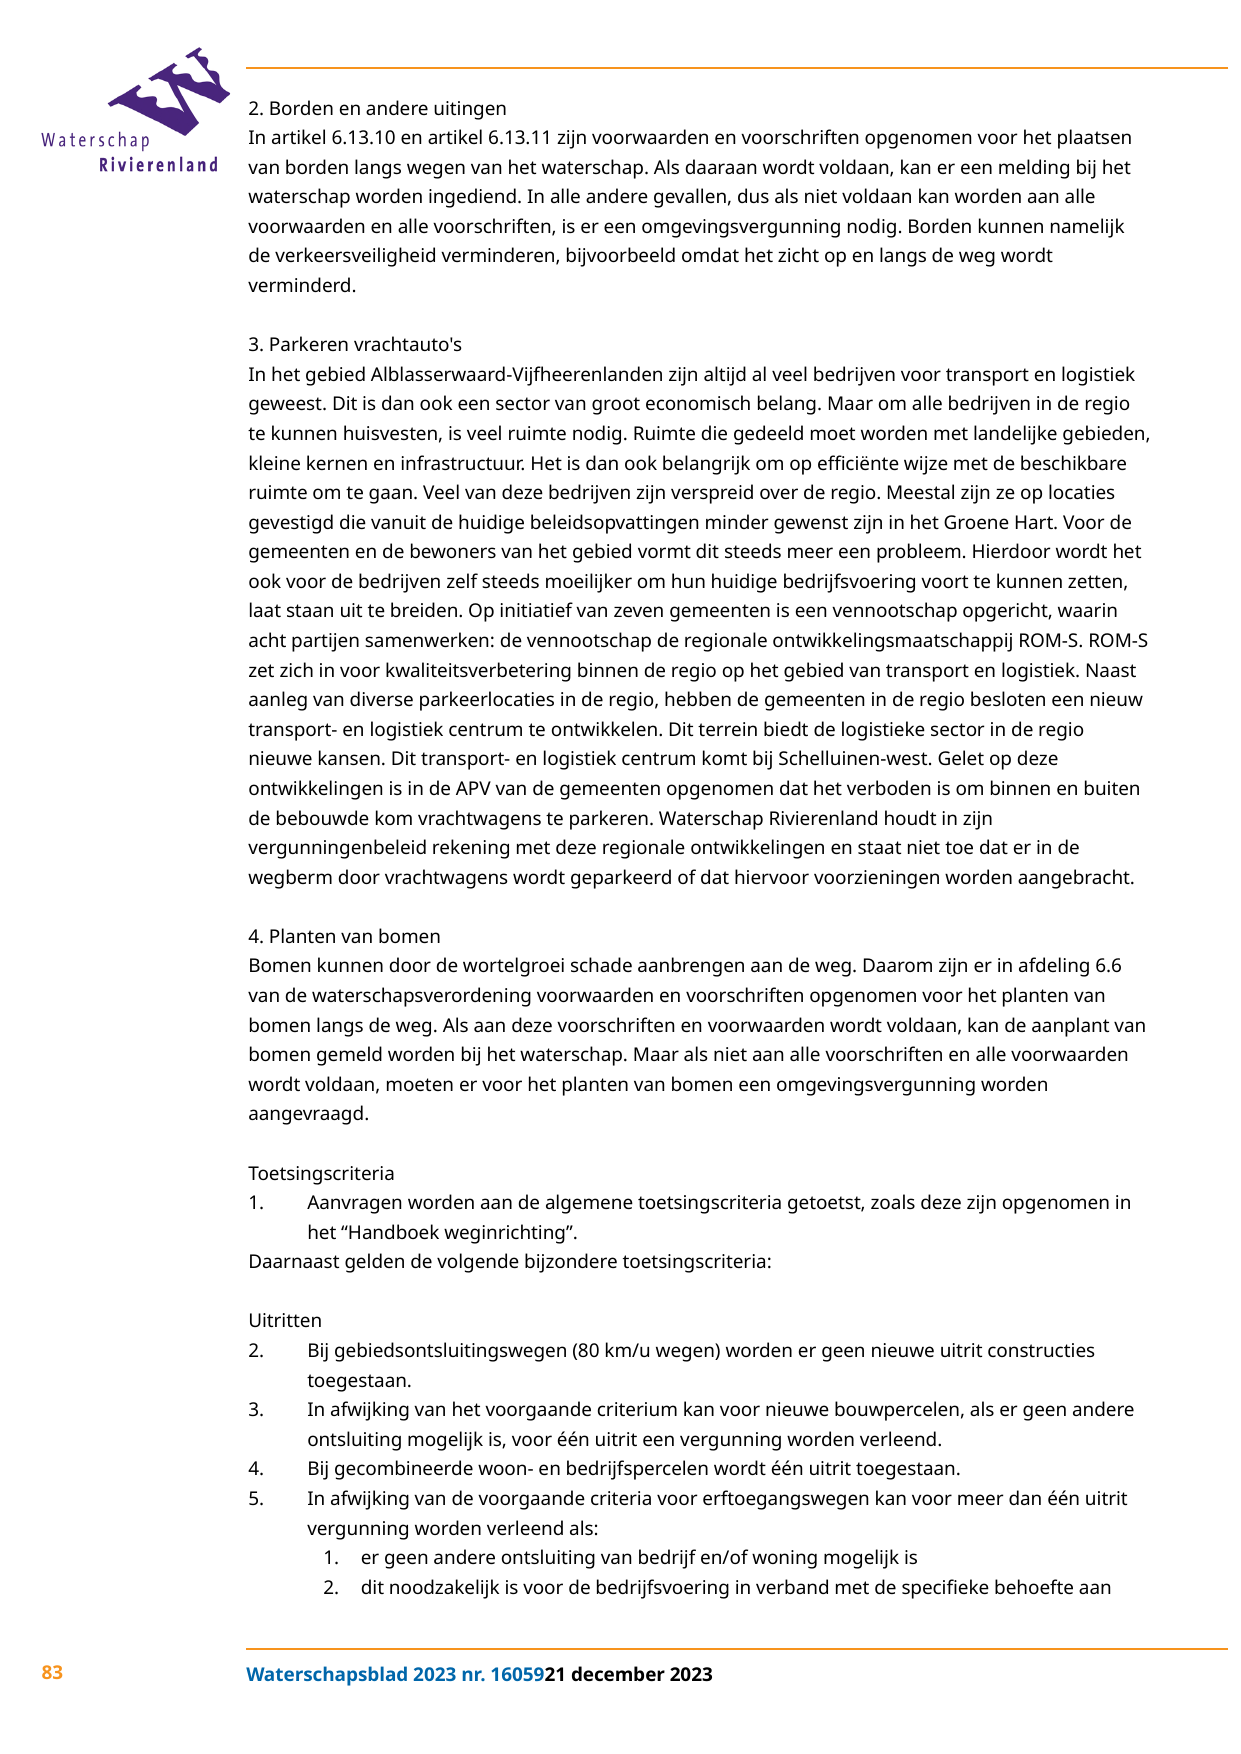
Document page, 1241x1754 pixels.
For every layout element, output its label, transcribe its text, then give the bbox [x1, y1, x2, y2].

list Bij gebiedsontsluitingswegen (80 km/u wegen) worden er geen nieuwe uitrit constructies toegestaan. [248, 1337, 1152, 1393]
text 4. Planten van bomen [248, 923, 1152, 949]
picture [41, 47, 231, 172]
list Aanvragen worden aan de algemene toetsingscriteria getoetst, zoals deze zijn opgenomen in het “Handboek weginrichting”. [248, 1189, 1152, 1245]
list dit noodzakelijk is voor de bedrijfsvoering in verband met de specifieke behoefte aan [323, 1574, 1152, 1600]
text Daarnaast gelden de volgende bijzondere toetsingscriteria: [248, 1248, 1152, 1274]
list er geen andere ontsluiting van bedrijf en/of woning mogelijk is [323, 1544, 1152, 1570]
text Bomen kunnen door de wortelgroei schade aanbrengen aan de weg. Daarom zijn er in afdeling 6.6 van de waterschapsverordening voorwaarden en voorschriften opgenomen voor het planten van bomen langs de weg. Als aan deze voorschriften en voorwaarden wordt voldaan, kan de aanplant van bomen gemeld worden bij het waterschap. Maar als niet aan alle voorschriften en alle voorwaarden wordt voldaan, moeten er voor het planten van bomen een omgevingsvergunning worden aangevraagd. [248, 953, 1152, 1126]
text 2. Borden en andere uitingen [248, 95, 1152, 121]
list Bij gecombineerde woon- en bedrijfspercelen wordt één uitrit toegestaan. [248, 1456, 1152, 1481]
text In artikel 6.13.10 en artikel 6.13.11 zijn voorwaarden en voorschriften opgenomen voor het plaatsen van borden langs wegen van het waterschap. Als daaraan wordt voldaan, kan er een melding bij het waterschap worden ingediend. In alle andere gevallen, dus als niet voldaan kan worden aan alle voorwaarden en alle voorschriften, is er een omgevingsvergunning nodig. Borden kunnen namelijk de verkeersveiligheid verminderen, bijvoorbeeld omdat het zicht op en langs de weg wordt verminderd. [248, 124, 1152, 298]
list In afwijking van het voorgaande criterium kan voor nieuwe bouwpercelen, als er geen andere ontsluiting mogelijk is, voor één uitrit een vergunning worden verleend. [248, 1396, 1152, 1452]
text Toetsingscriteria [248, 1160, 1152, 1186]
text 3. Parkeren vrachtauto's [248, 331, 1152, 357]
list In afwijking van de voorgaande criteria voor erftoegangswegen kan voor meer dan één uitrit vergunning worden verleend als: [248, 1485, 1152, 1541]
text In het gebied Alblasserwaard-Vijfheerenlanden zijn altijd al veel bedrijven voor transport en logistiek geweest. Dit is dan ook een sector van groot economisch belang. Maar om alle bedrijven in de regio te kunnen huisvesten, is veel ruimte nodig. Ruimte die gedeeld moet worden met landelijke gebieden, kleine kernen en infrastructuur. Het is dan ook belangrijk om op efficiënte wijze met de beschikbare ruimte om te gaan. Veel van deze bedrijven zijn verspreid over de regio. Meestal zijn ze op locaties gevestigd die vanuit de huidige beleidsopvattingen minder gewenst zijn in het Groene Hart. Voor de gemeenten en de bewoners van het gebied vormt dit steeds meer een probleem. Hierdoor wordt het ook voor de bedrijven zelf steeds moeilijker om hun huidige bedrijfsvoering voort te kunnen zetten, laat staan uit te breiden. Op initiatief van zeven gemeenten is een vennootschap opgericht, waarin acht partijen samenwerken: de vennootschap de regionale ontwikkelingsmaatschappij ROM-S. ROM-S zet zich in voor kwaliteitsverbetering binnen de regio op het gebied van transport en logistiek. Naast aanleg van diverse parkeerlocaties in de regio, hebben de gemeenten in de regio besloten een nieuw transport- en logistiek centrum te ontwikkelen. Dit terrein biedt de logistieke sector in de regio nieuwe kansen. Dit transport- en logistiek centrum komt bij Schelluinen-west. Gelet op deze ontwikkelingen is in de APV van de gemeenten opgenomen dat het verboden is om binnen en buiten de bebouwde kom vrachtwagens te parkeren. Waterschap Rivierenland houdt in zijn vergunningenbeleid rekening met deze regionale ontwikkelingen en staat niet toe dat er in de wegberm door vrachtwagens wordt geparkeerd of dat hiervoor voorzieningen worden aangebracht. [248, 361, 1152, 890]
text Uitritten [248, 1308, 1152, 1333]
